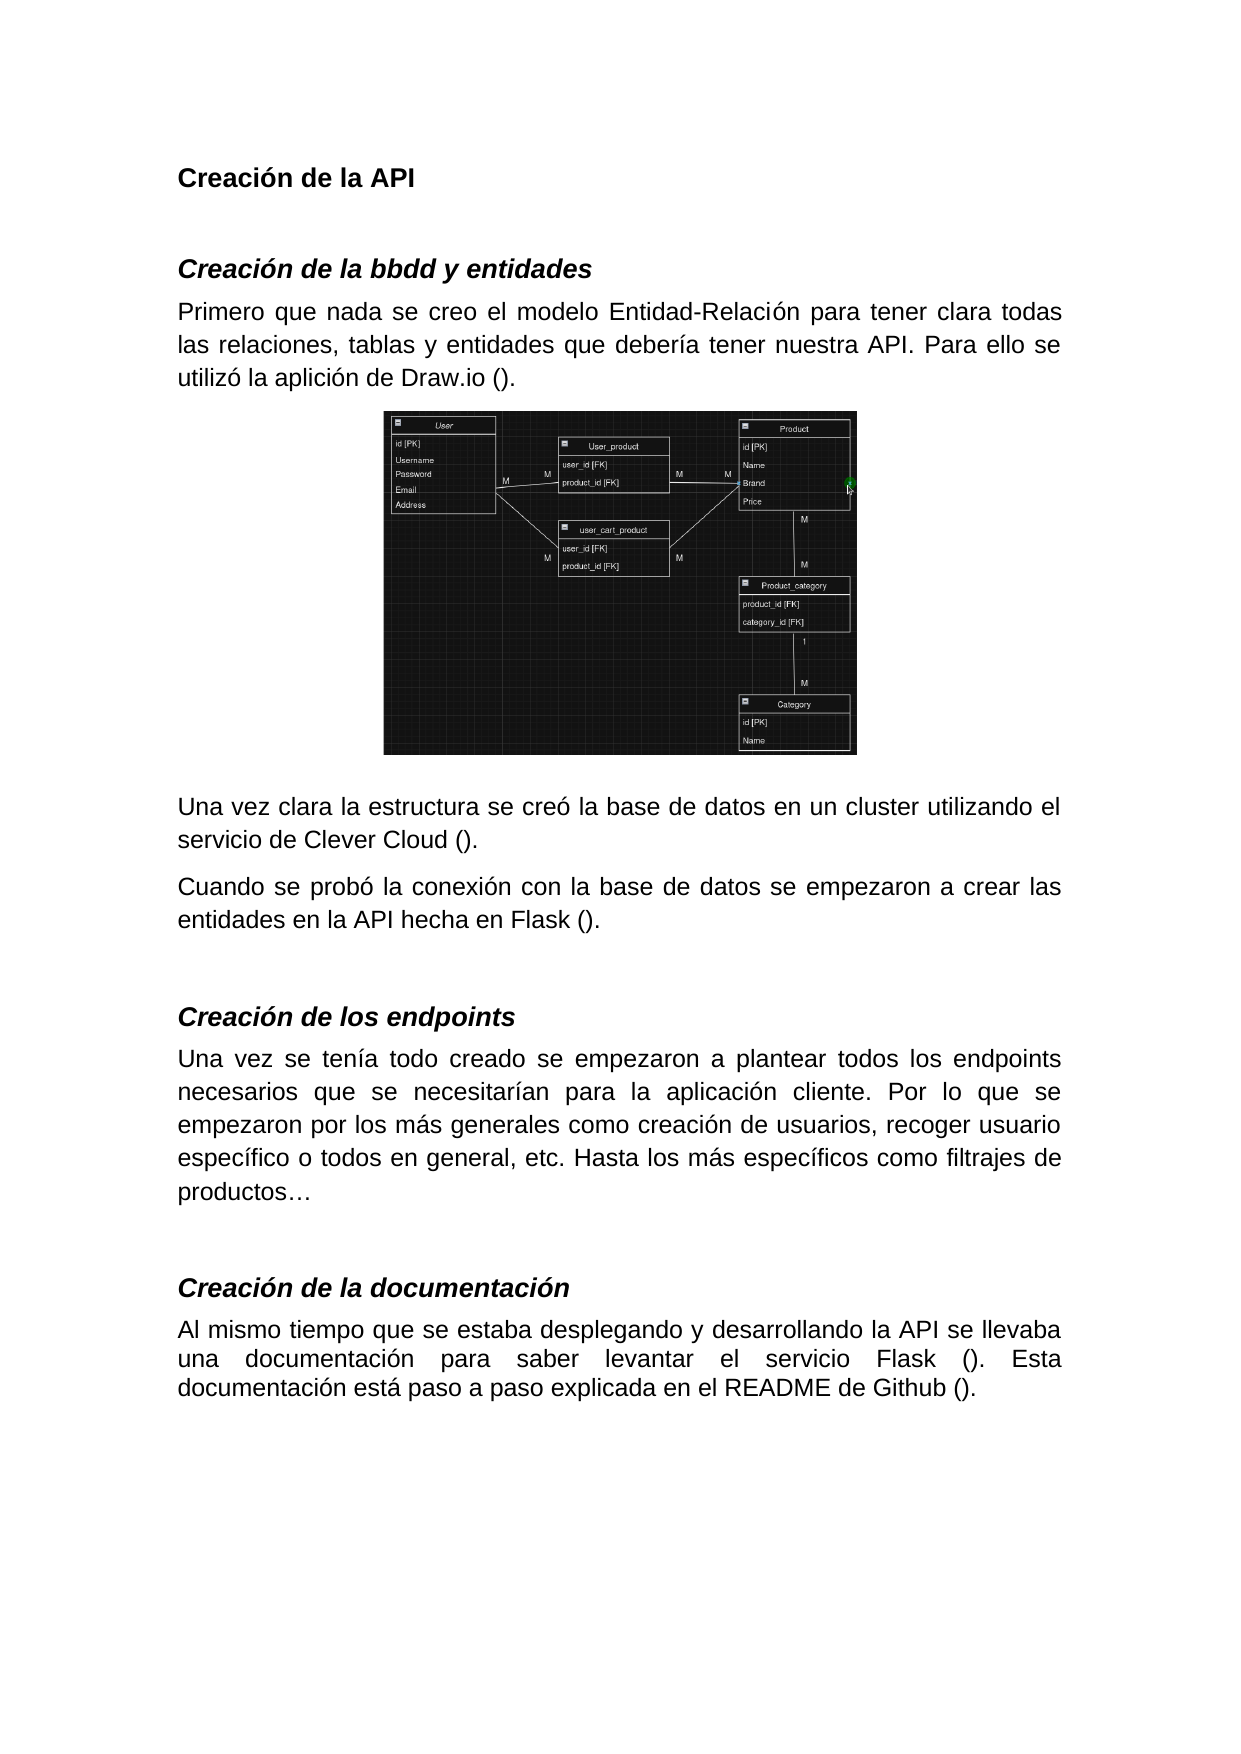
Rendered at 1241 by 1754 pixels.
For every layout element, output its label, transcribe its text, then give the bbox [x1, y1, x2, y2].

subtitle Creación de la API [177, 162, 1063, 193]
subtitle Creación de la bbdd y entidades [177, 253, 1063, 285]
subtitle Creación de los endpoints [177, 1001, 1063, 1032]
text Primero que nada se creo el modelo Entidad-Relación para tener clara todas las relaciones, tablas y entidades que debería tener nuestra API. Para ello se utilizó la aplición de Draw.io (). [177, 297, 1063, 392]
text Al mismo tiempo que se estaba desplegando y desarrollando la API se llevaba una documentación para saber levantar el servicio Flask (). Esta documentación está paso a paso explicada en el README de Github (). [177, 1315, 1063, 1402]
text Una vez clara la estructura se creó la base de datos en un cluster utilizando el servicio de Clever Cloud (). [177, 792, 1063, 853]
text Cuando se probó la conexión con la base de datos se empezaron a crear las entidades en la API hecha en Flask (). [177, 872, 1063, 934]
text Una vez se tenía todo creado se empezaron a plantear todos los endpoints necesarios que se necesitarían para la aplicación cliente. Por lo que se empezaron por los más generales como creación de usuarios, recoger usuario específico o todos en general, etc. Hasta los más específicos como filtrajes de productos… [177, 1044, 1063, 1205]
picture [383, 411, 857, 755]
subtitle Creación de la documentación [177, 1272, 1063, 1303]
